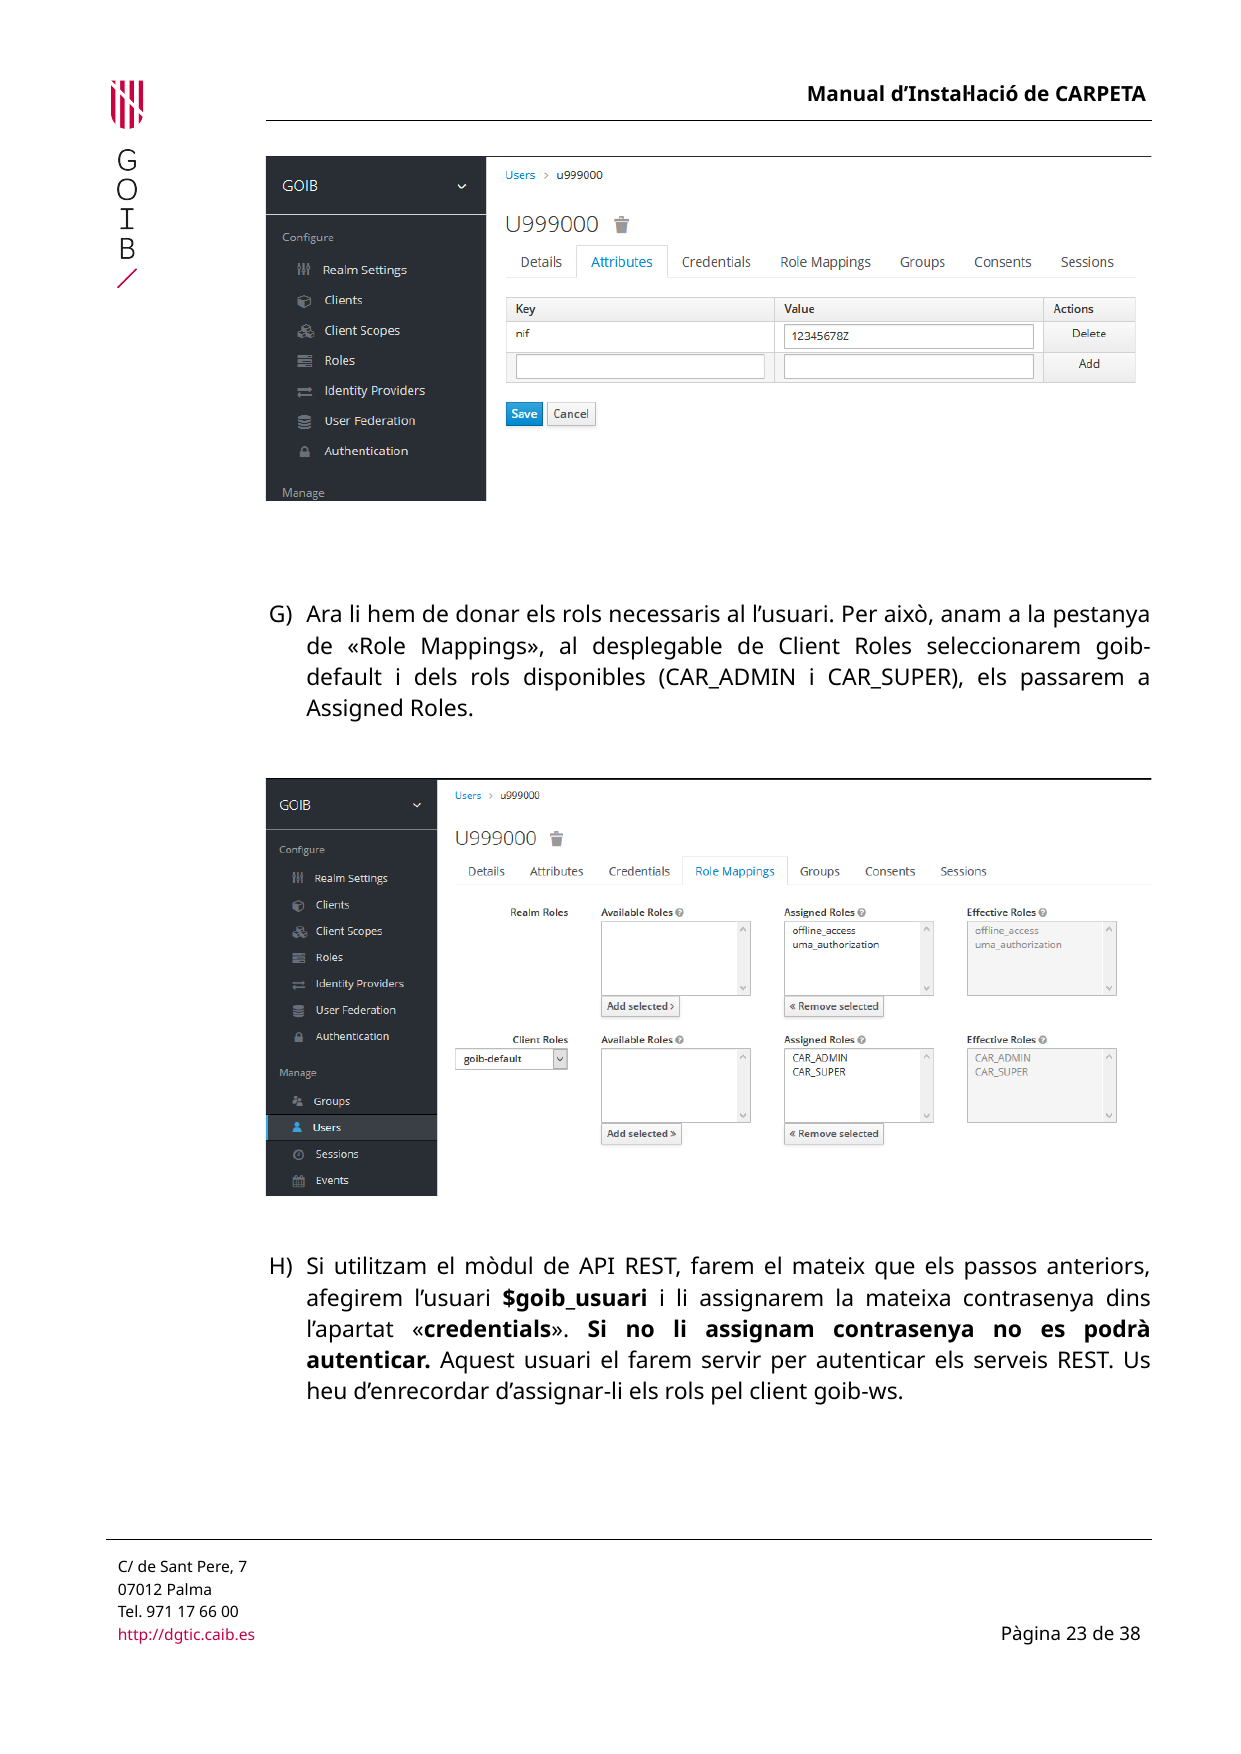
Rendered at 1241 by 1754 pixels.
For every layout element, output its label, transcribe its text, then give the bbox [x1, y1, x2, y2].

picture [265, 778, 1152, 1196]
list Si utilitzam el mòdul de API REST, farem el mateix que els passos anteriors, afegirem l’usuari $goib_usuari i li assignarem la mateixa contrasenya dins l’apartat «credentials». Si no li assignam contrasenya no es podrà autenticar. Aquest usuari el farem servir per autenticar els serveis REST. Us heu d’enrecordar d’assignar-li els rols pel client goib-ws. [269, 1250, 1152, 1406]
list Ara li hem de donar els rols necessaris al l’usuari. Per això, anam a la pestanya de «Role Mappings», al desplegable de Client Roles seleccionarem goib-default i dels rols disponibles (CAR_ADMIN i CAR_SUPER), els passarem a Assigned Roles. [269, 598, 1152, 723]
picture [82, 57, 172, 319]
picture [265, 156, 1152, 501]
